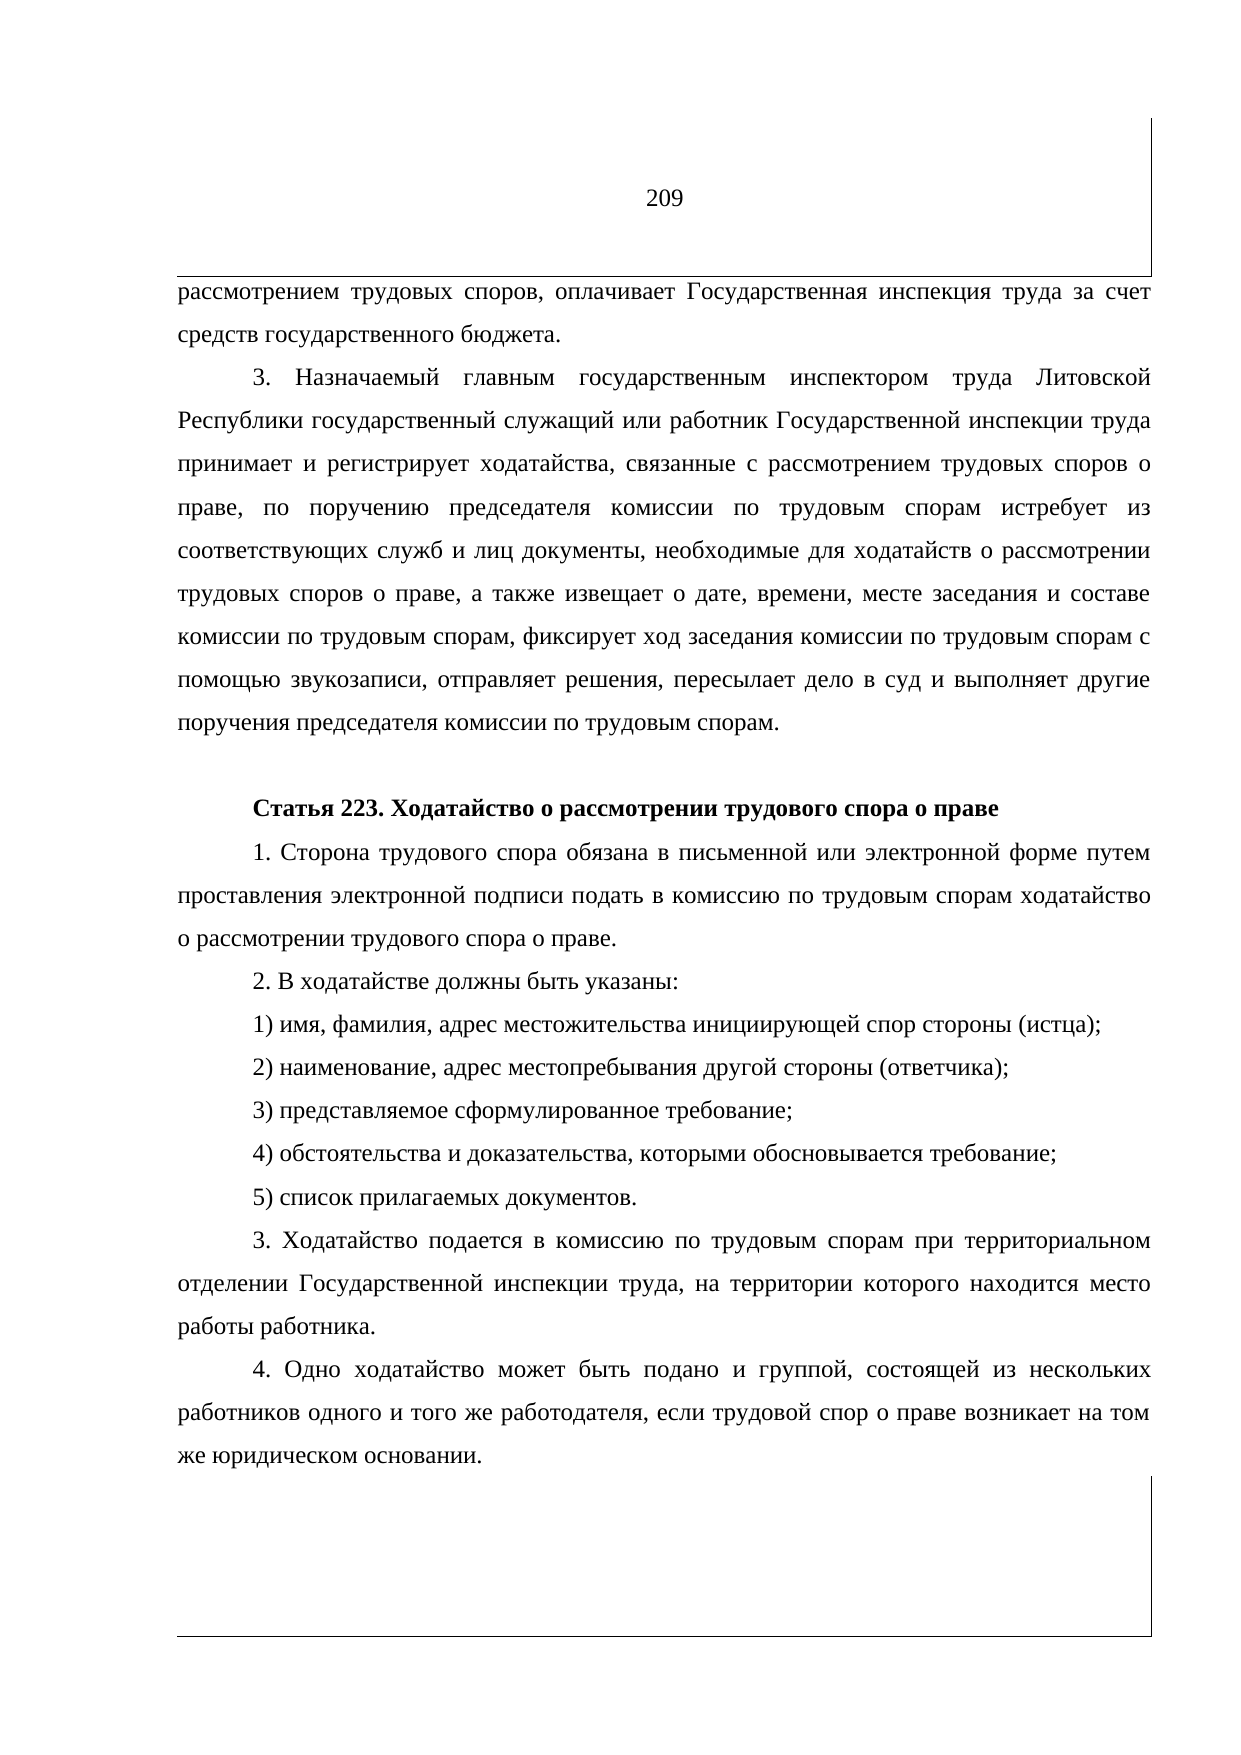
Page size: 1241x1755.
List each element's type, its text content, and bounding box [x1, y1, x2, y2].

text рассмотрением трудовых споров, оплачивает Государственная инспекция труда за счет средств государственного бюджета. [177, 276, 1152, 348]
text 3) представляемое сформулированное требование; [177, 1095, 1152, 1124]
text 4. Одно ходатайство может быть подано и группой, состоящей из нескольких работников одного и того же работодателя, если трудовой спор о праве возникает на том же юридическом основании. [177, 1354, 1152, 1469]
text 5) список прилагаемых документов. [177, 1182, 1152, 1210]
text 3. Ходатайство подается в комиссию по трудовым спорам при территориальном отделении Государственной инспекции труда, на территории которого находится место работы работника. [177, 1225, 1152, 1340]
text 1. Сторона трудового спора обязана в письменной или электронной форме путем проставления электронной подписи подать в комиссию по трудовым спорам ходатайство о рассмотрении трудового спора о праве. [177, 837, 1152, 952]
text 4) обстоятельства и доказательства, которыми обосновывается требование; [177, 1138, 1152, 1167]
text 2) наименование, адрес местопребывания другой стороны (ответчика); [177, 1052, 1152, 1081]
text 3. Назначаемый главным государственным инспектором труда Литовской Республики государственный служащий или работник Государственной инспекции труда принимает и регистрирует ходатайства, связанные с рассмотрением трудовых споров о праве, по поручению председателя комиссии по трудовым спорам истребует из соответствующих служб и лиц документы, необходимые для ходатайств о рассмотрении трудовых споров о праве, а также извещает о дате, времени, месте заседания и составе комиссии по трудовым спорам, фиксирует ход заседания комиссии по трудовым спорам с помощью звукозаписи, отправляет решения, пересылает дело в суд и выполняет другие поручения председателя комиссии по трудовым спорам. [177, 362, 1152, 736]
text 2. В ходатайстве должны быть указаны: [177, 966, 1152, 995]
subtitle Статья 223. Ходатайство о рассмотрении трудового спора о праве [177, 793, 1152, 822]
text 1) имя, фамилия, адрес местожительства инициирующей спор стороны (истца); [177, 1009, 1152, 1038]
